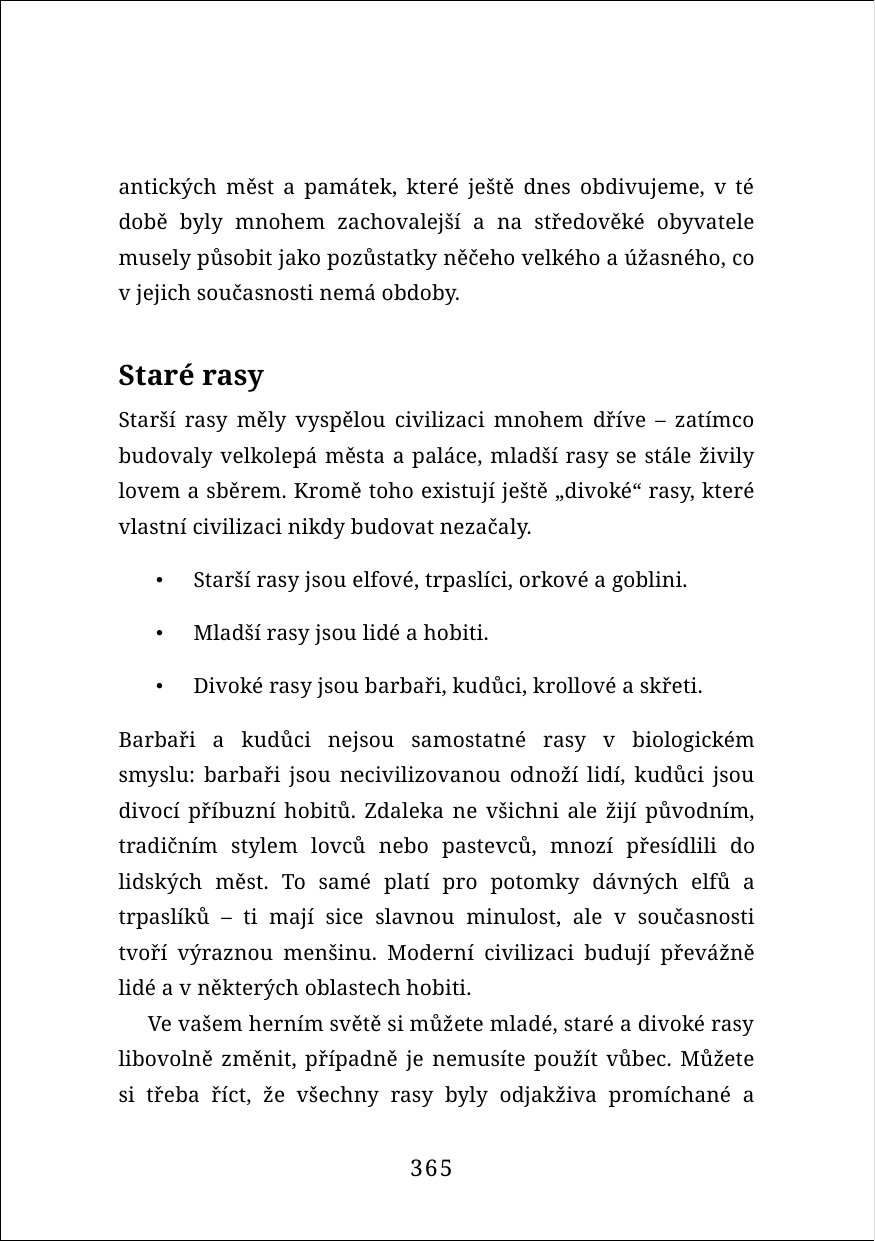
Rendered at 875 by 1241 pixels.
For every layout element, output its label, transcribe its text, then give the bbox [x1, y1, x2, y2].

list Divoké rasy jsou barbaři, kudůci, krollové a skřeti. [156, 672, 756, 700]
subtitle Staré rasy [118, 355, 756, 393]
text Starší rasy měly vyspělou civilizaci mnohem dříve – zatímco budovaly velkolepá města a paláce, mladší rasy se stále živily lovem a sběrem. Kromě toho existují ještě „divoké“ rasy, které vlastní civilizaci nikdy budovat nezačaly. [118, 405, 756, 540]
list Starší rasy jsou elfové, trpaslíci, orkové a goblini. [156, 565, 756, 593]
list Mladší rasy jsou lidé a hobiti. [156, 618, 756, 647]
text antických měst a památek, které ještě dnes obdivujeme, v té době byly mnohem zachovalejší a na středověké obyvatele musely působit jako pozůstatky něčeho velkého a úžasného, co v jejich současnosti nemá obdoby. [118, 172, 756, 307]
text Barbaři a kudůci nejsou samostatné rasy v biologickém smyslu: barbaři jsou necivilizovanou odnoží lidí, kudůci jsou divocí příbuzní hobitů. Zdaleka ne všichni ale žijí původním, tradičním stylem lovců nebo pastevců, mnozí přesídlili do lidských měst. To samé platí pro potomky dávných elfů a trpaslíků – ti mají sice slavnou minulost, ale v současnosti tvoří výraznou menšinu. Moderní civilizaci budují převážně lidé a v některých oblastech hobiti. Ve vašem herním světě si můžete mladé, staré a divoké rasy libovolně změnit, případně je nemusíte použít vůbec. Můžete si třeba říct, že všechny rasy byly odjakživa promíchané a [118, 725, 756, 1108]
